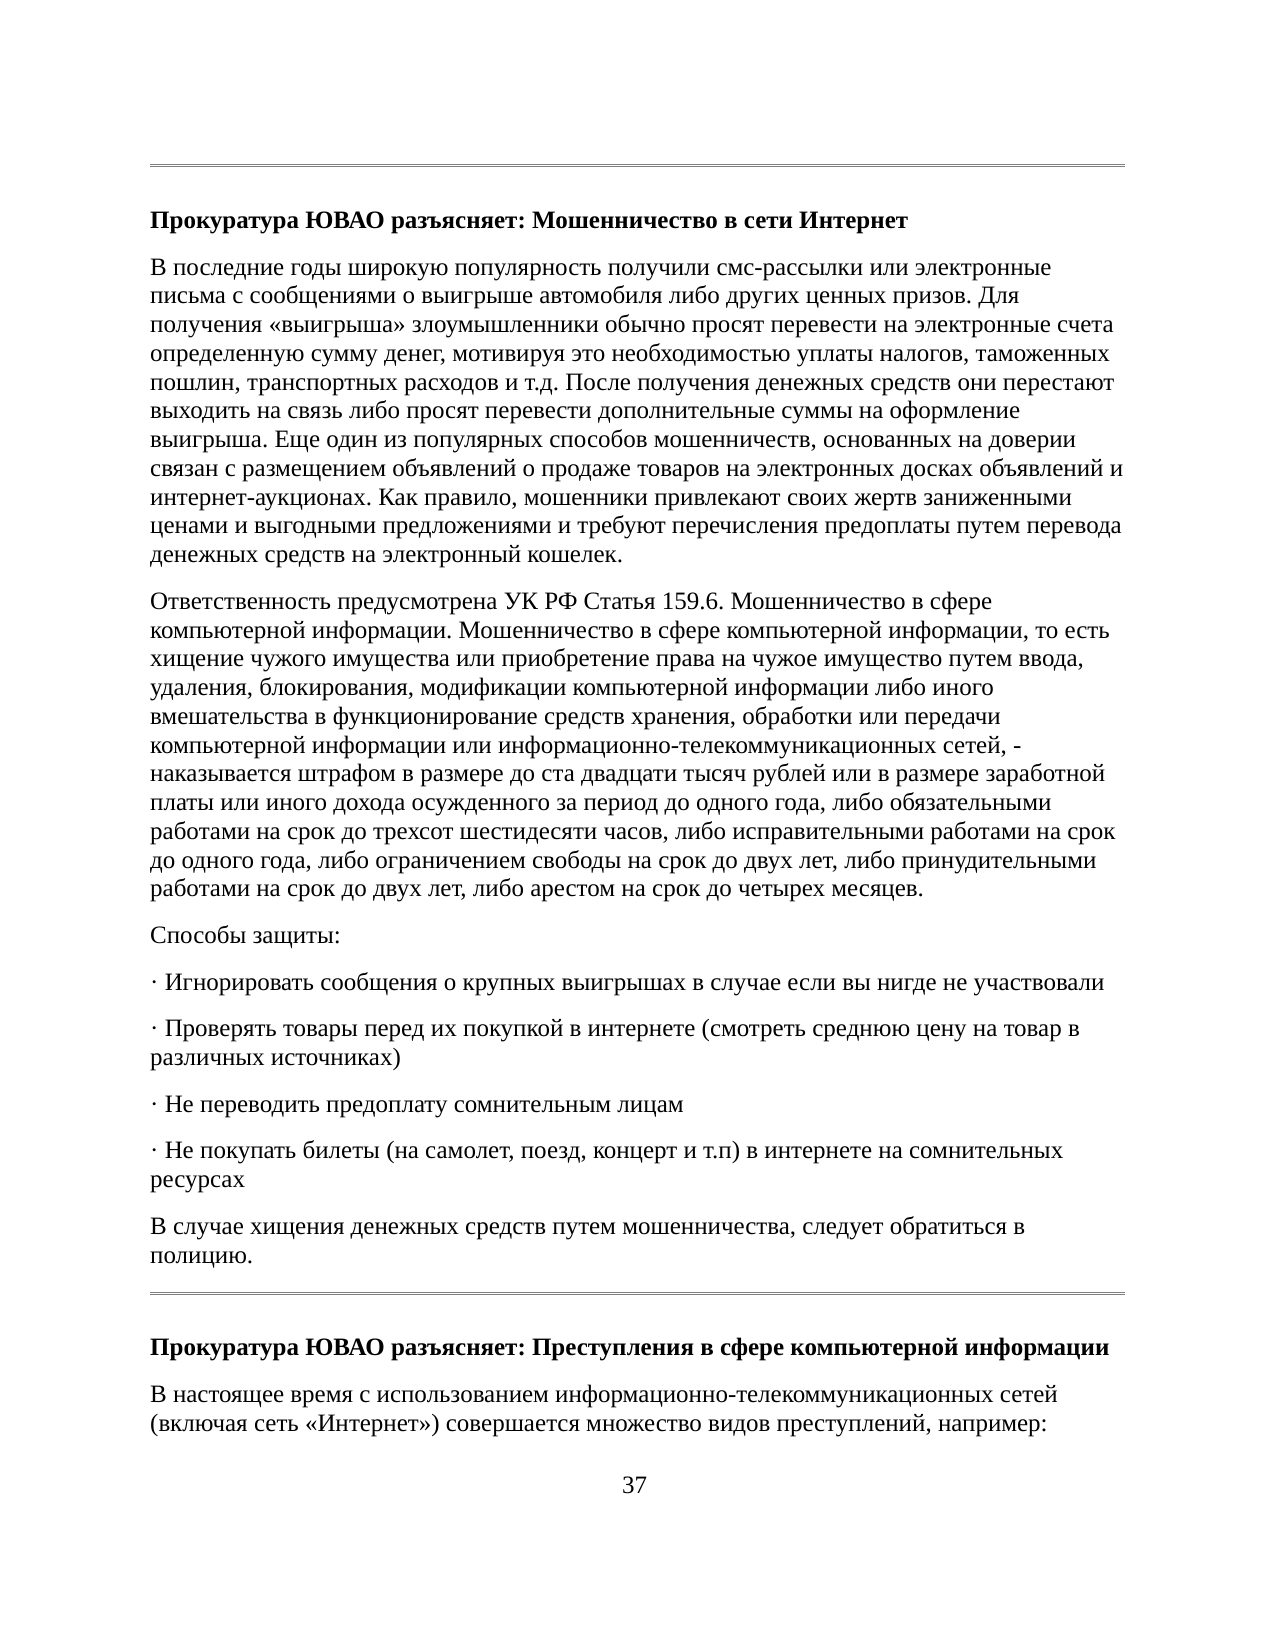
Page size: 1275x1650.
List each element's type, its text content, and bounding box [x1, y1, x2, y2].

text В настоящее время с использованием информационно-телекоммуникационных сетей (включая сеть «Интернет») совершается множество видов преступлений, например: [150, 1379, 1125, 1437]
text В случае хищения денежных средств путем мошенничества, следует обратиться в полицию. [150, 1211, 1125, 1268]
text · Не покупать билеты (на самолет, поезд, концерт и т.п) в интернете на сомнительных ресурсах [150, 1136, 1125, 1193]
text · Проверять товары перед их покупкой в интернете (смотреть среднюю цену на товар в различных источниках) [150, 1013, 1125, 1071]
text В последние годы широкую популярность получили смс-рассылки или электронные письма с сообщениями о выигрыше автомобиля либо других ценных призов. Для получения «выигрыша» злоумышленники обычно просят перевести на электронные счета определенную сумму денег, мотивируя это необходимостью уплаты налогов, таможенных пошлин, транспортных расходов и т.д. После получения денежных средств они перестают выходить на связь либо просят перевести дополнительные суммы на оформление выигрыша. Еще один из популярных способов мошенничеств, основанных на доверии связан с размещением объявлений о продаже товаров на электронных досках объявлений и интернет-аукционах. Как правило, мошенники привлекают своих жертв заниженными ценами и выгодными предложениями и требуют перечисления предоплаты путем перевода денежных средств на электронный кошелек. [150, 252, 1125, 568]
text · Игнорировать сообщения о крупных выигрышах в случае если вы нигде не участвовали [150, 967, 1125, 996]
text Прокуратура ЮВАО разъясняет: Мошенничество в сети Интернет [150, 205, 1125, 234]
text Способы защиты: [150, 920, 1125, 949]
text Ответственность предусмотрена УК РФ Статья 159.6. Мошенничество в сфере компьютерной информации. Мошенничество в сфере компьютерной информации, то есть хищение чужого имущества или приобретение права на чужое имущество путем ввода, удаления, блокирования, модификации компьютерной информации либо иного вмешательства в функционирование средств хранения, обработки или передачи компьютерной информации или информационно-телекоммуникационных сетей, - наказывается штрафом в размере до ста двадцати тысяч рублей или в размере заработной платы или иного дохода осужденного за период до одного года, либо обязательными работами на срок до трехсот шестидесяти часов, либо исправительными работами на срок до одного года, либо ограничением свободы на срок до двух лет, либо принудительными работами на срок до двух лет, либо арестом на срок до четырех месяцев. [150, 586, 1125, 902]
text Прокуратура ЮВАО разъясняет: Преступления в сфере компьютерной информации [150, 1332, 1125, 1361]
text · Не переводить предоплату сомнительным лицам [150, 1089, 1125, 1118]
